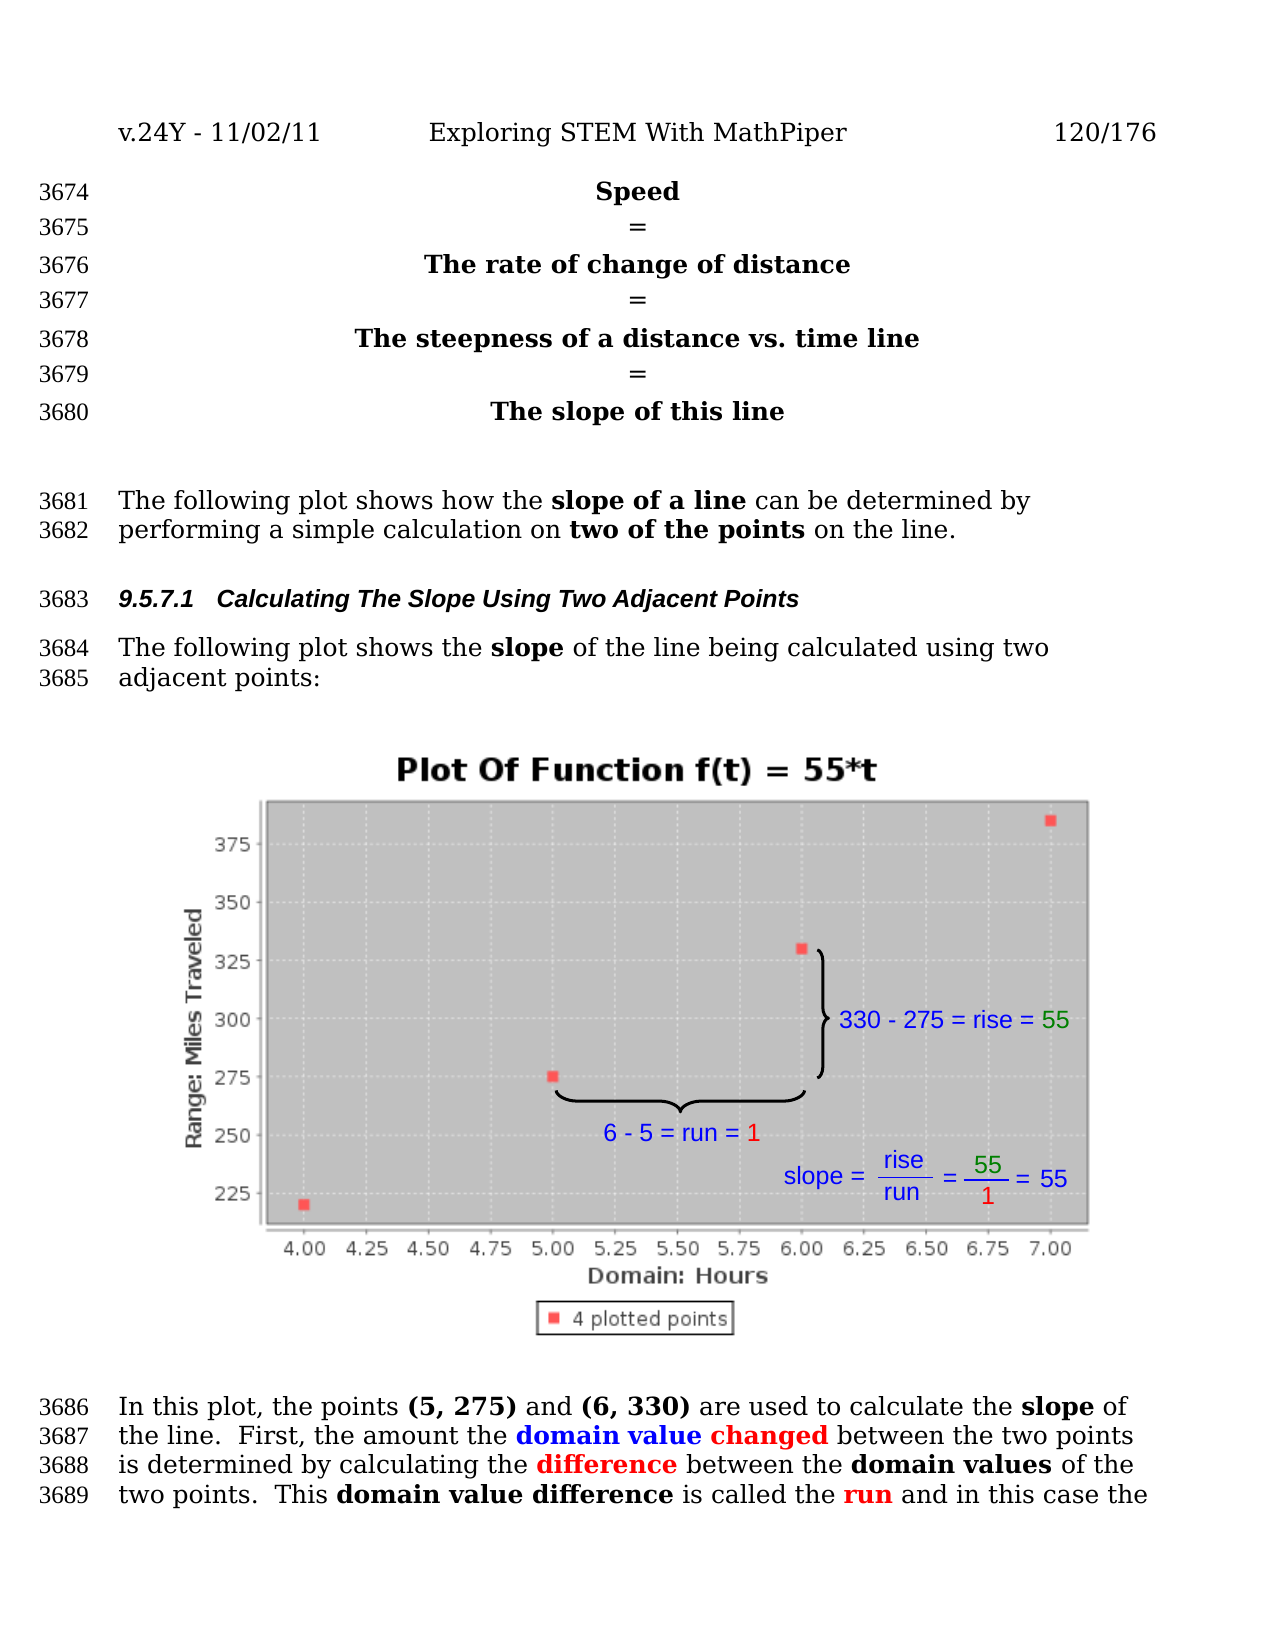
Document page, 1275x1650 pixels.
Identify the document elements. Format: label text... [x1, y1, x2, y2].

text = [118, 212, 1157, 241]
text In this plot, the points (5, 275) and (6, 330) are used to calculate the slope of the line. First, the amount the domain value changed between the two points is determined by calculating the difference between the domain values of the two points. This domain value difference is called the run and in this case the [118, 1392, 1157, 1509]
text The rate of change of distance [118, 250, 1157, 280]
text The steepness of a distance vs. time line [118, 324, 1157, 353]
text The following plot shows the slope of the line being calculated using two adjacent points: [118, 633, 1157, 692]
text The following plot shows how the slope of a line can be determined by performing a simple calculation on two of the points on the line. [118, 486, 1157, 545]
text Speed [118, 177, 1157, 206]
text The slope of this line [118, 397, 1157, 427]
text = [118, 359, 1157, 388]
text = [118, 286, 1157, 315]
subtitle Calculating The Slope Using Two Adjacent Points [118, 584, 1157, 612]
